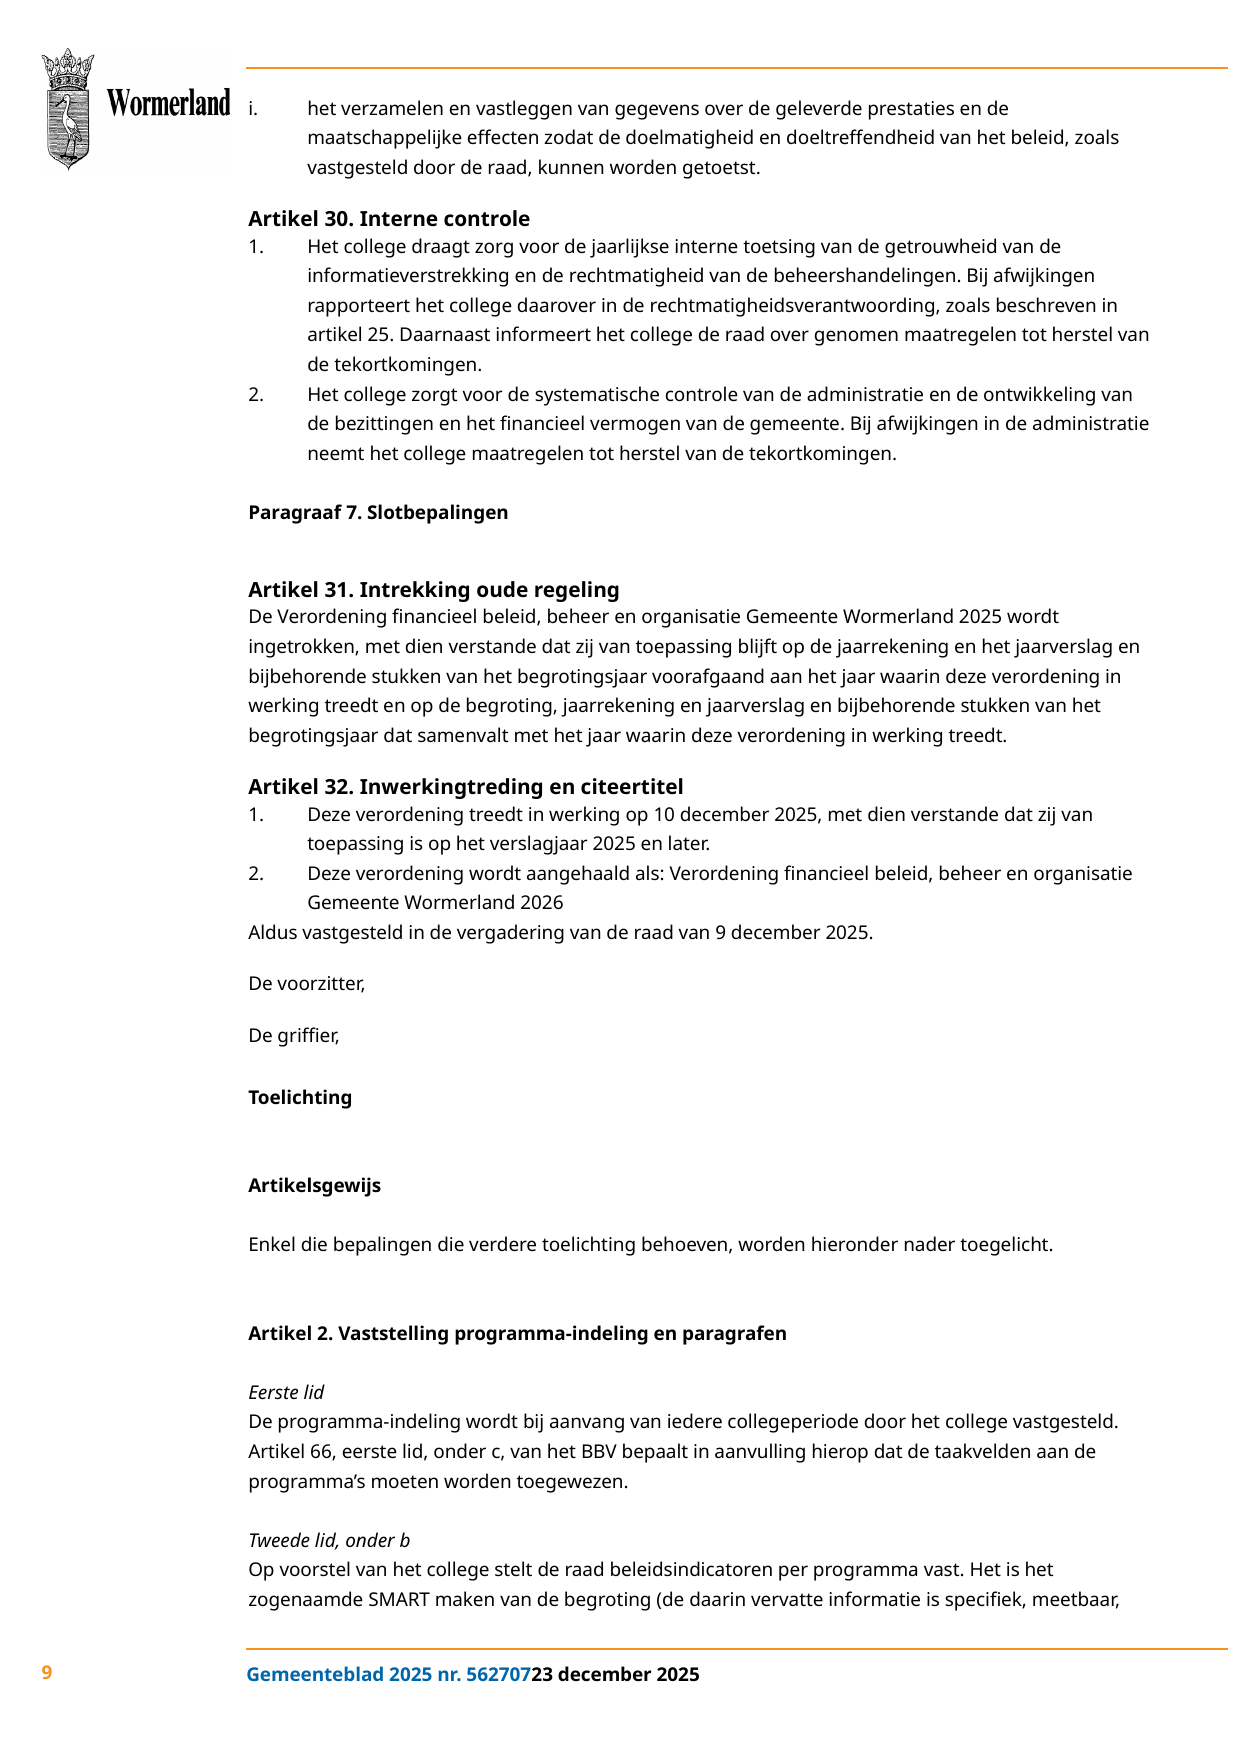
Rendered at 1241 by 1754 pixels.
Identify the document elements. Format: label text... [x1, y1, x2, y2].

list Deze verordening treedt in werking op 10 december 2025, met dien verstande dat zij van toepassing is op het verslagjaar 2025 en later. [248, 801, 1152, 856]
text De Verordening financieel beleid, beheer en organisatie Gemeente Wormerland 2025 wordt ingetrokken, met dien verstande dat zij van toepassing blijft op de jaarrekening en het jaarverslag en bijbehorende stukken van het begrotingsjaar voorafgaand aan het jaar waarin deze verordening in werking treedt en op de begroting, jaarrekening en jaarverslag en bijbehorende stukken van het begrotingsjaar dat samenvalt met het jaar waarin deze verordening in werking treedt. [248, 604, 1152, 748]
text Aldus vastgesteld in de vergadering van de raad van 9 december 2025. [248, 919, 1152, 945]
text Artikelsgewijs [248, 1172, 1152, 1198]
picture [41, 47, 231, 172]
text Enkel die bepalingen die verdere toelichting behoeven, worden hieronder nader toegelicht. [248, 1231, 1152, 1257]
text Op voorstel van het college stelt de raad beleidsindicatoren per programma vast. Het is het zogenaamde SMART maken van de begroting (de daarin vervatte informatie is specifiek, meetbaar, [248, 1557, 1152, 1612]
list Het college zorgt voor de systematische controle van de administratie en de ontwikkeling van de bezittingen en het financieel vermogen van de gemeente. Bij afwijkingen in de administratie neemt het college maatregelen tot herstel van de tekortkomingen. [248, 381, 1152, 466]
list Het college draagt zorg voor de jaarlijkse interne toetsing van de getrouwheid van de informatieverstrekking en de rechtmatigheid van de beheershandelingen. Bij afwijkingen rapporteert het college daarover in de rechtmatigheidsverantwoording, zoals beschreven in artikel 25. Daarnaast informeert het college de raad over genomen maatregelen tot herstel van de tekortkomingen. [248, 233, 1152, 377]
text De griffier, [248, 1022, 1152, 1048]
text De programma-indeling wordt bij aanvang van iedere collegeperiode door het college vastgesteld. Artikel 66, eerste lid, onder c, van het BBV bepaalt in aanvulling hierop dat de taakvelden aan de programma’s moeten worden toegewezen. [248, 1409, 1152, 1493]
text Paragraaf 7. Slotbepalingen [248, 499, 1152, 525]
text Artikel 2. Vaststelling programma-indeling en paragrafen [248, 1320, 1152, 1346]
text Artikel 30. Interne controle [248, 204, 1152, 233]
text Tweede lid, onder b [248, 1527, 1152, 1553]
text Artikel 32. Inwerkingtreding en citeertitel [248, 772, 1152, 801]
text De voorzitter, [248, 971, 1152, 996]
list Deze verordening wordt aangehaald als: Verordening financieel beleid, beheer en organisatie Gemeente Wormerland 2026 [248, 860, 1152, 915]
text Artikel 31. Intrekking oude regeling [248, 575, 1152, 604]
text Toelichting [248, 1073, 1152, 1113]
list het verzamelen en vastleggen van gegevens over de geleverde prestaties en de maatschappelijke effecten zodat de doelmatigheid en doeltreffendheid van het beleid, zoals vastgesteld door de raad, kunnen worden getoetst. [248, 95, 1152, 180]
text Eerste lid [248, 1379, 1152, 1405]
